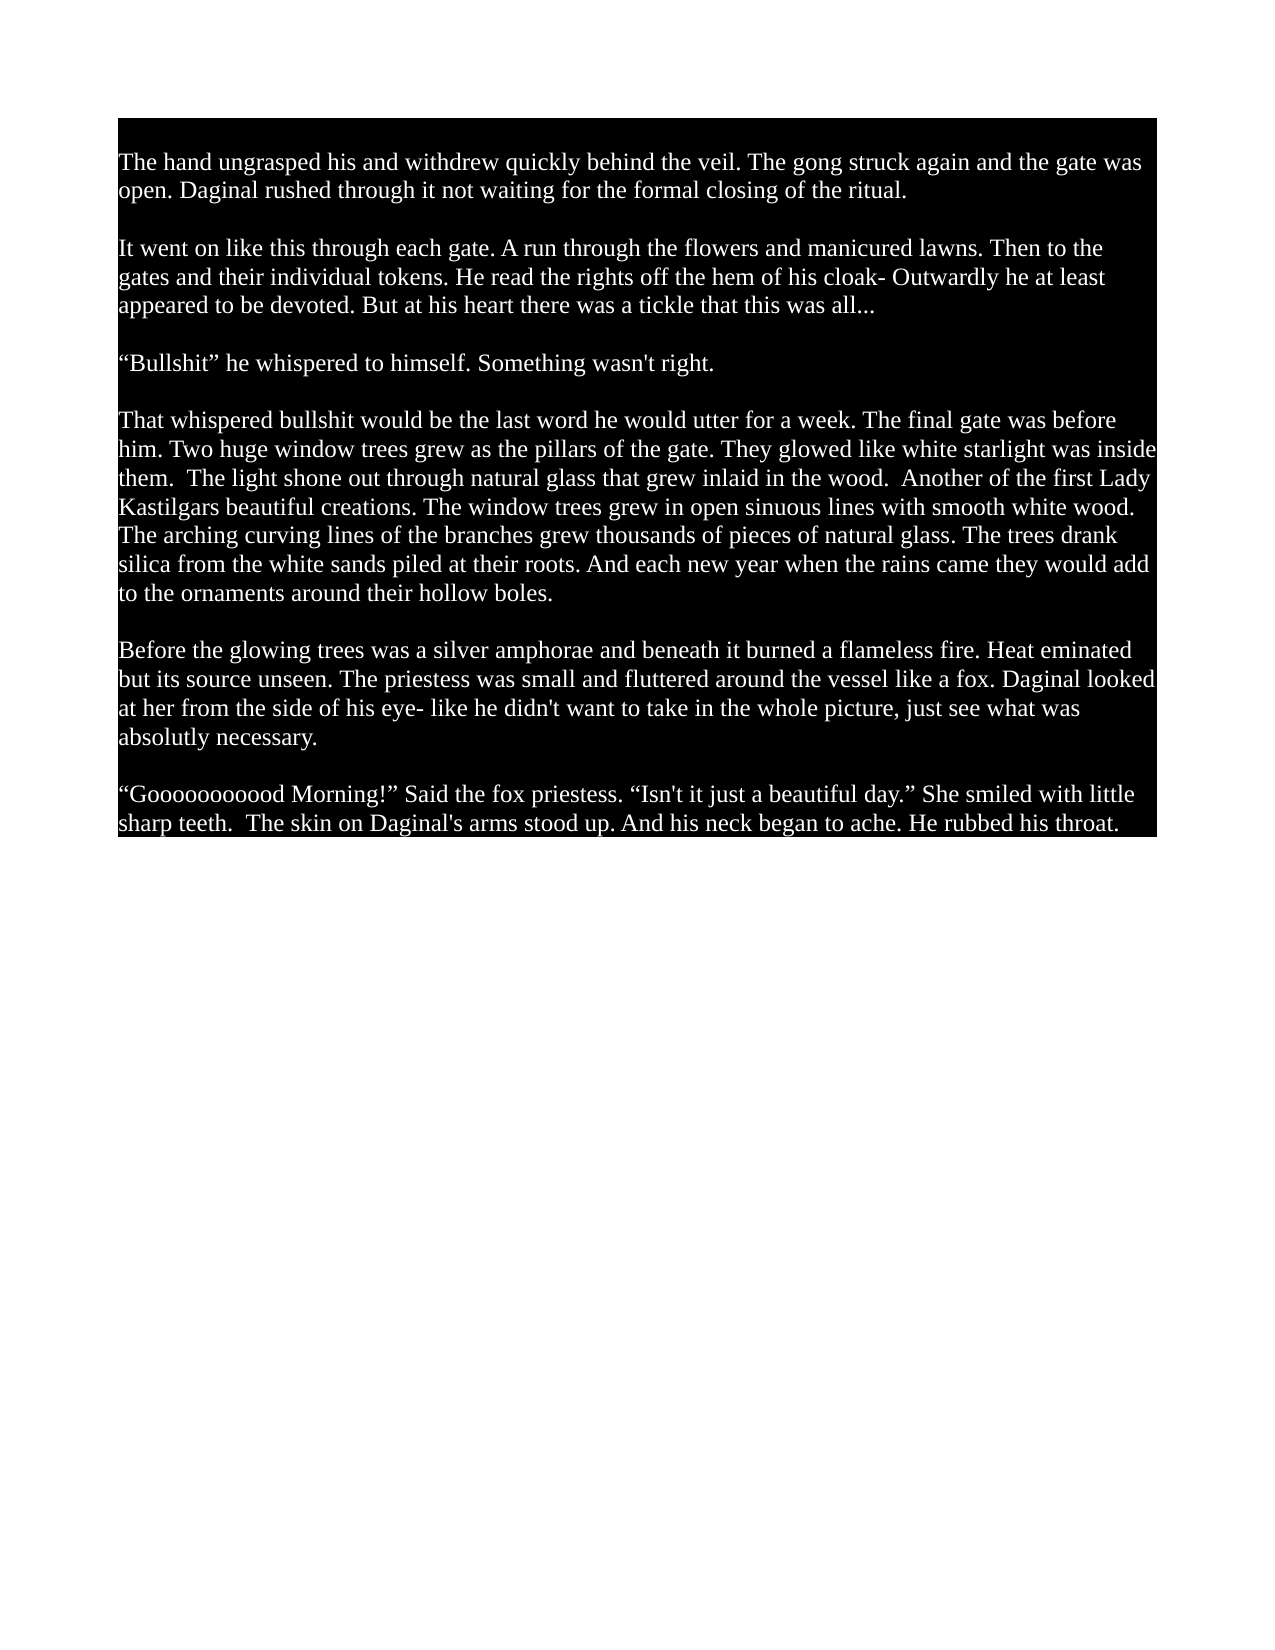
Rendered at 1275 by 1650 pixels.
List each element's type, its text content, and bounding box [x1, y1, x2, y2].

text That whispered bullshit would be the last word he would utter for a week. The final gate was before him. Two huge window trees grew as the pillars of the gate. They glowed like white starlight was inside them. The light shone out through natural glass that grew inlaid in the wood. Another of the first Lady Kastilgars beautiful creations. The window trees grew in open sinuous lines with smooth white wood. The arching curving lines of the branches grew thousands of pieces of natural glass. The trees drank silica from the white sands piled at their roots. And each new year when the rains came they would add to the ornaments around their hollow boles. [118, 406, 1157, 607]
text The hand ungrasped his and withdrew quickly behind the veil. The gong struck again and the gate was open. Daginal rushed through it not waiting for the formal closing of the ritual. [118, 147, 1157, 204]
text It went on like this through each gate. A run through the flowers and manicured lawns. Then to the gates and their individual tokens. He read the rights off the hem of his cloak- Outwardly he at least appeared to be devoted. But at his heart there was a tickle that this was all... [118, 233, 1157, 319]
text “Bullshit” he whispered to himself. Something wasn't right. [118, 348, 1157, 377]
text Before the glowing trees was a silver amphorae and beneath it burned a flameless fire. Heat eminated but its source unseen. The priestess was small and fluttered around the vessel like a fox. Daginal looked at her from the side of his eye- like he didn't want to take in the whole picture, just see what was absolutly necessary. “Gooooooooood Morning!” Said the fox priestess. “Isn't it just a beautiful day.” She smiled with little sharp teeth. The skin on Daginal's arms stood up. And his neck began to ache. He rubbed his throat. [118, 636, 1157, 837]
